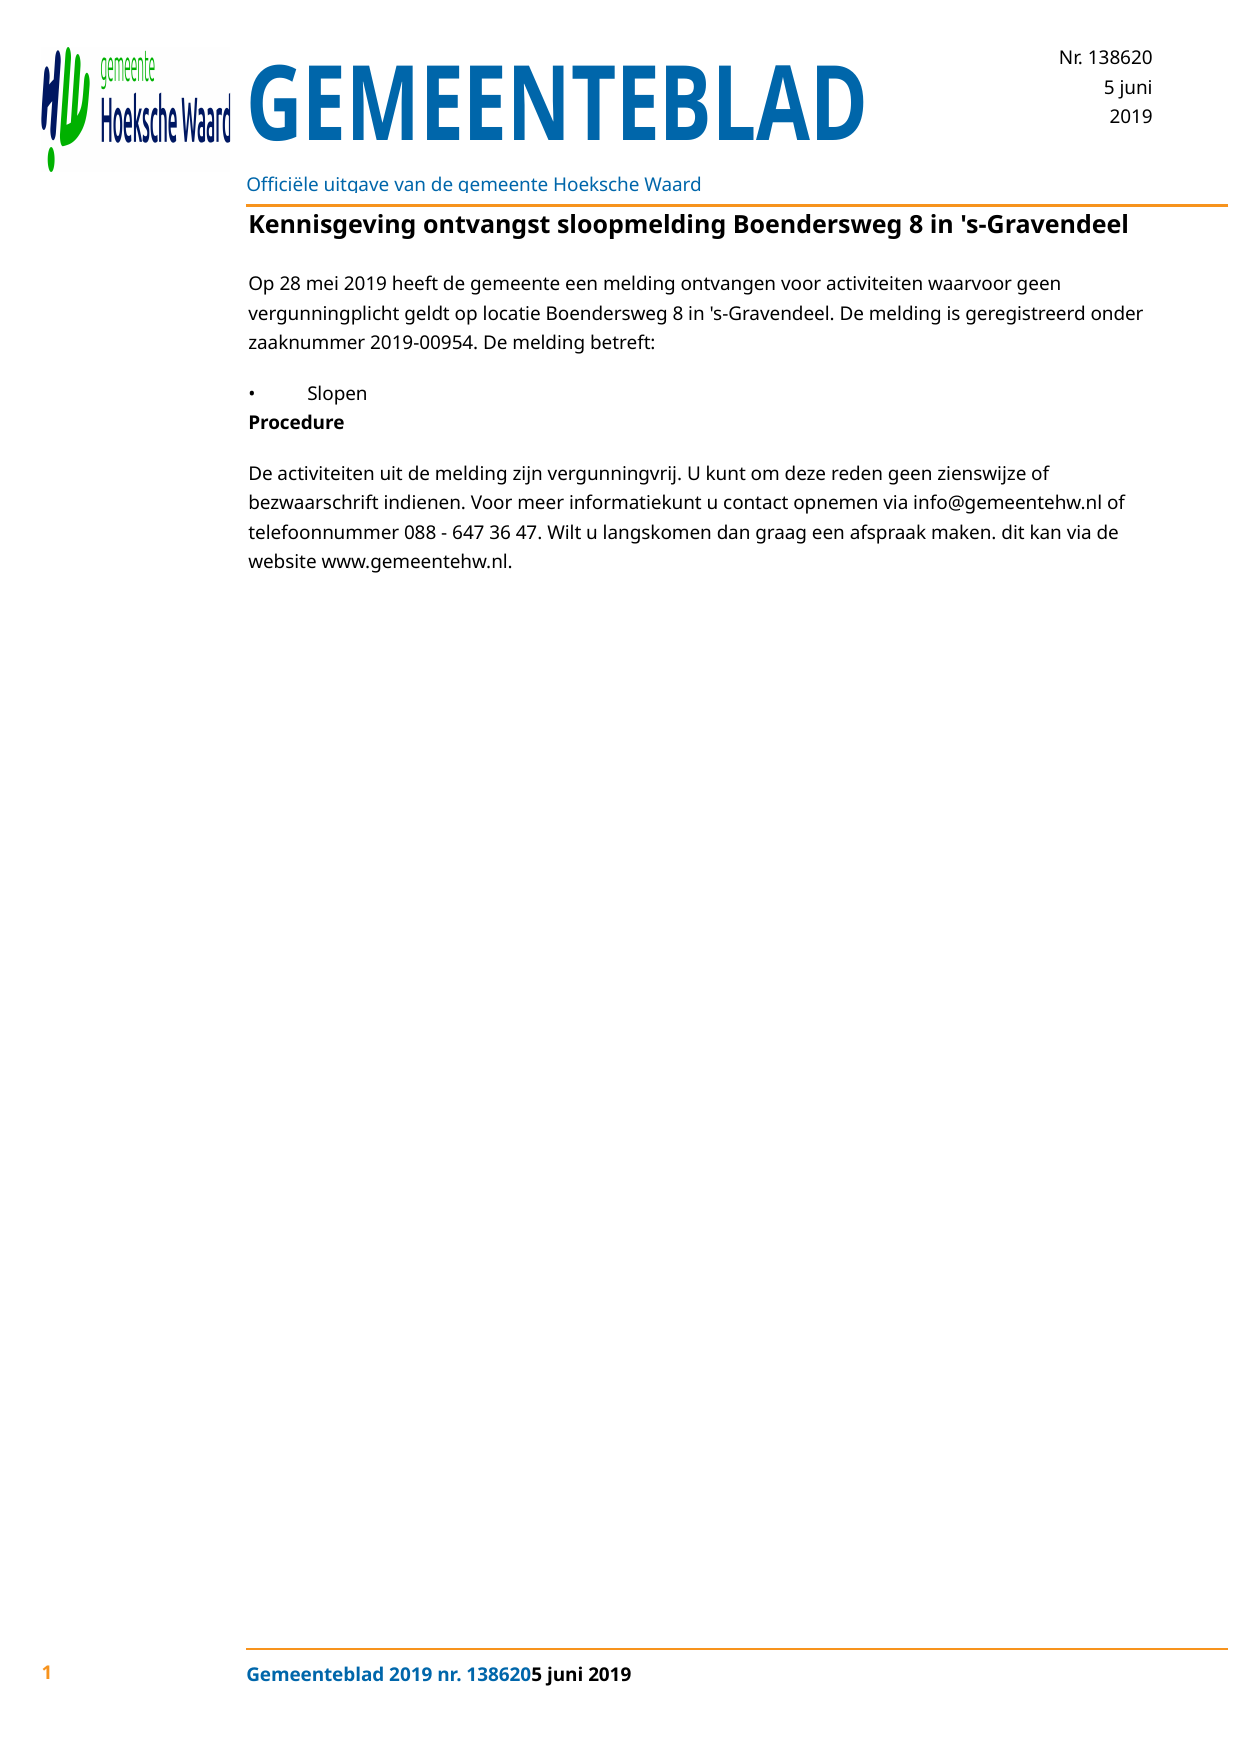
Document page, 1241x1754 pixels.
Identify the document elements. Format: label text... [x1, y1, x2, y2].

text De activiteiten uit de melding zijn vergunningvrij. U kunt om deze reden geen zienswijze of bezwaarschrift indienen. Voor meer informatiekunt u contact opnemen via info@gemeentehw.nl of telefoonnummer 088 - 647 36 47. Wilt u langskomen dan graag een afspraak maken. dit kan via de website www.gemeentehw.nl. [248, 460, 1152, 574]
text Kennisgeving ontvangst sloopmelding Boendersweg 8 in 's-Gravendeel [248, 207, 1152, 241]
list Slopen [248, 380, 1152, 406]
text Procedure [248, 409, 1152, 435]
picture [41, 47, 231, 172]
text Op 28 mei 2019 heeft de gemeente een melding ontvangen voor activiteiten waarvoor geen vergunningplicht geldt op locatie Boendersweg 8 in 's-Gravendeel. De melding is geregistreerd onder zaaknummer 2019-00954. De melding betreft: [248, 270, 1152, 355]
